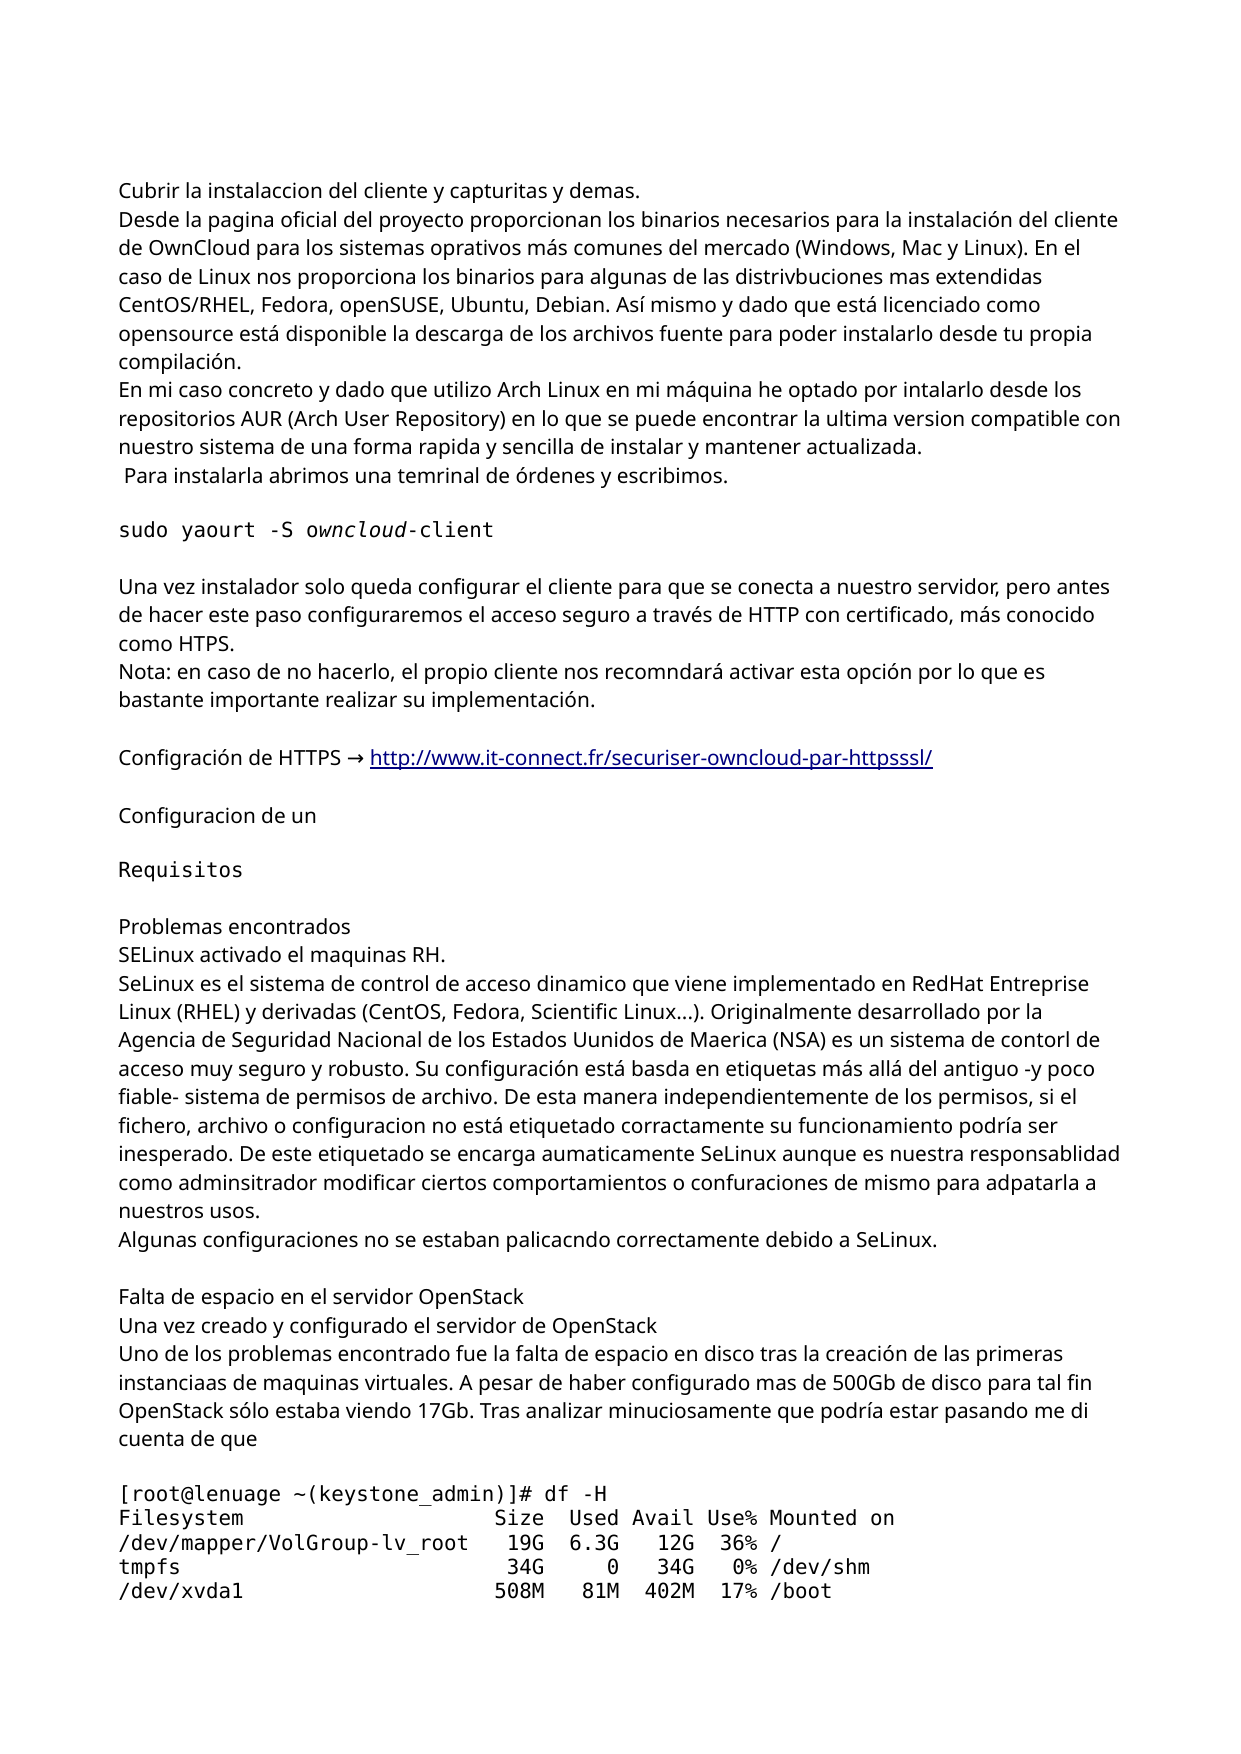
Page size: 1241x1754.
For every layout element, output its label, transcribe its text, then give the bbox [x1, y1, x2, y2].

text tmpfs 34G 0 34G 0% /dev/shm [118, 1555, 1122, 1579]
text Falta de espacio en el servidor OpenStack [118, 1282, 1122, 1311]
text sudo yaourt -S owncloud-client [118, 518, 1122, 543]
text Filesystem Size Used Avail Use% Mounted on [118, 1506, 1122, 1531]
text Requisitos [118, 858, 1122, 883]
text Cubrir la instalaccion del cliente y capturitas y demas. [118, 176, 1122, 205]
text /dev/xvda1 508M 81M 402M 17% /boot [118, 1579, 1122, 1603]
text [root@lenuage ~(keystone_admin)]# df -H [118, 1482, 1122, 1506]
text /dev/mapper/VolGroup-lv_root 19G 6.3G 12G 36% / [118, 1531, 1122, 1555]
text Desde la pagina oficial del proyecto proporcionan los binarios necesarios para la instalación del cliente de OwnCloud para los sistemas oprativos más comunes del mercado (Windows, Mac y Linux). En el caso de Linux nos proporciona los binarios para algunas de las distrivbuciones mas extendidas CentOS/RHEL, Fedora, openSUSE, Ubuntu, Debian. Así mismo y dado que está licenciado como opensource está disponible la descarga de los archivos fuente para poder instalarlo desde tu propia compilación. [118, 205, 1122, 376]
text Configración de HTTPS → http://www.it-connect.fr/securiser-owncloud-par-httpsssl/ [118, 743, 1122, 772]
text Uno de los problemas encontrado fue la falta de espacio en disco tras la creación de las primeras instanciaas de maquinas virtuales. A pesar de haber configurado mas de 500Gb de disco para tal fin OpenStack sólo estaba viendo 17Gb. Tras analizar minuciosamente que podría estar pasando me di cuenta de que [118, 1339, 1122, 1453]
text SELinux activado el maquinas RH. [118, 940, 1122, 969]
text Para instalarla abrimos una temrinal de órdenes y escribimos. [118, 461, 1122, 489]
text Una vez instalador solo queda configurar el cliente para que se conecta a nuestro servidor, pero antes de hacer este paso configuraremos el acceso seguro a través de HTTP con certificado, más conocido como HTPS. [118, 572, 1122, 657]
text Una vez creado y configurado el servidor de OpenStack [118, 1311, 1122, 1339]
text Configuracion de un [118, 801, 1122, 829]
text SeLinux es el sistema de control de acceso dinamico que viene implementado en RedHat Entreprise Linux (RHEL) y derivadas (CentOS, Fedora, Scientific Linux...). Originalmente desarrollado por la Agencia de Seguridad Nacional de los Estados Uunidos de Maerica (NSA) es un sistema de contorl de acceso muy seguro y robusto. Su configuración está basda en etiquetas más allá del antiguo -y poco fiable- sistema de permisos de archivo. De esta manera independientemente de los permisos, si el fichero, archivo o configuracion no está etiquetado corractamente su funcionamiento podría ser inesperado. De este etiquetado se encarga aumaticamente SeLinux aunque es nuestra responsablidad como adminsitrador modificar ciertos comportamientos o confuraciones de mismo para adpatarla a nuestros usos. [118, 969, 1122, 1225]
text Problemas encontrados [118, 912, 1122, 940]
text Algunas configuraciones no se estaban palicacndo correctamente debido a SeLinux. [118, 1225, 1122, 1253]
text Nota: en caso de no hacerlo, el propio cliente nos recomndará activar esta opción por lo que es bastante importante realizar su implementación. [118, 657, 1122, 714]
text En mi caso concreto y dado que utilizo Arch Linux en mi máquina he optado por intalarlo desde los repositorios AUR (Arch User Repository) en lo que se puede encontrar la ultima version compatible con nuestro sistema de una forma rapida y sencilla de instalar y mantener actualizada. [118, 376, 1122, 461]
